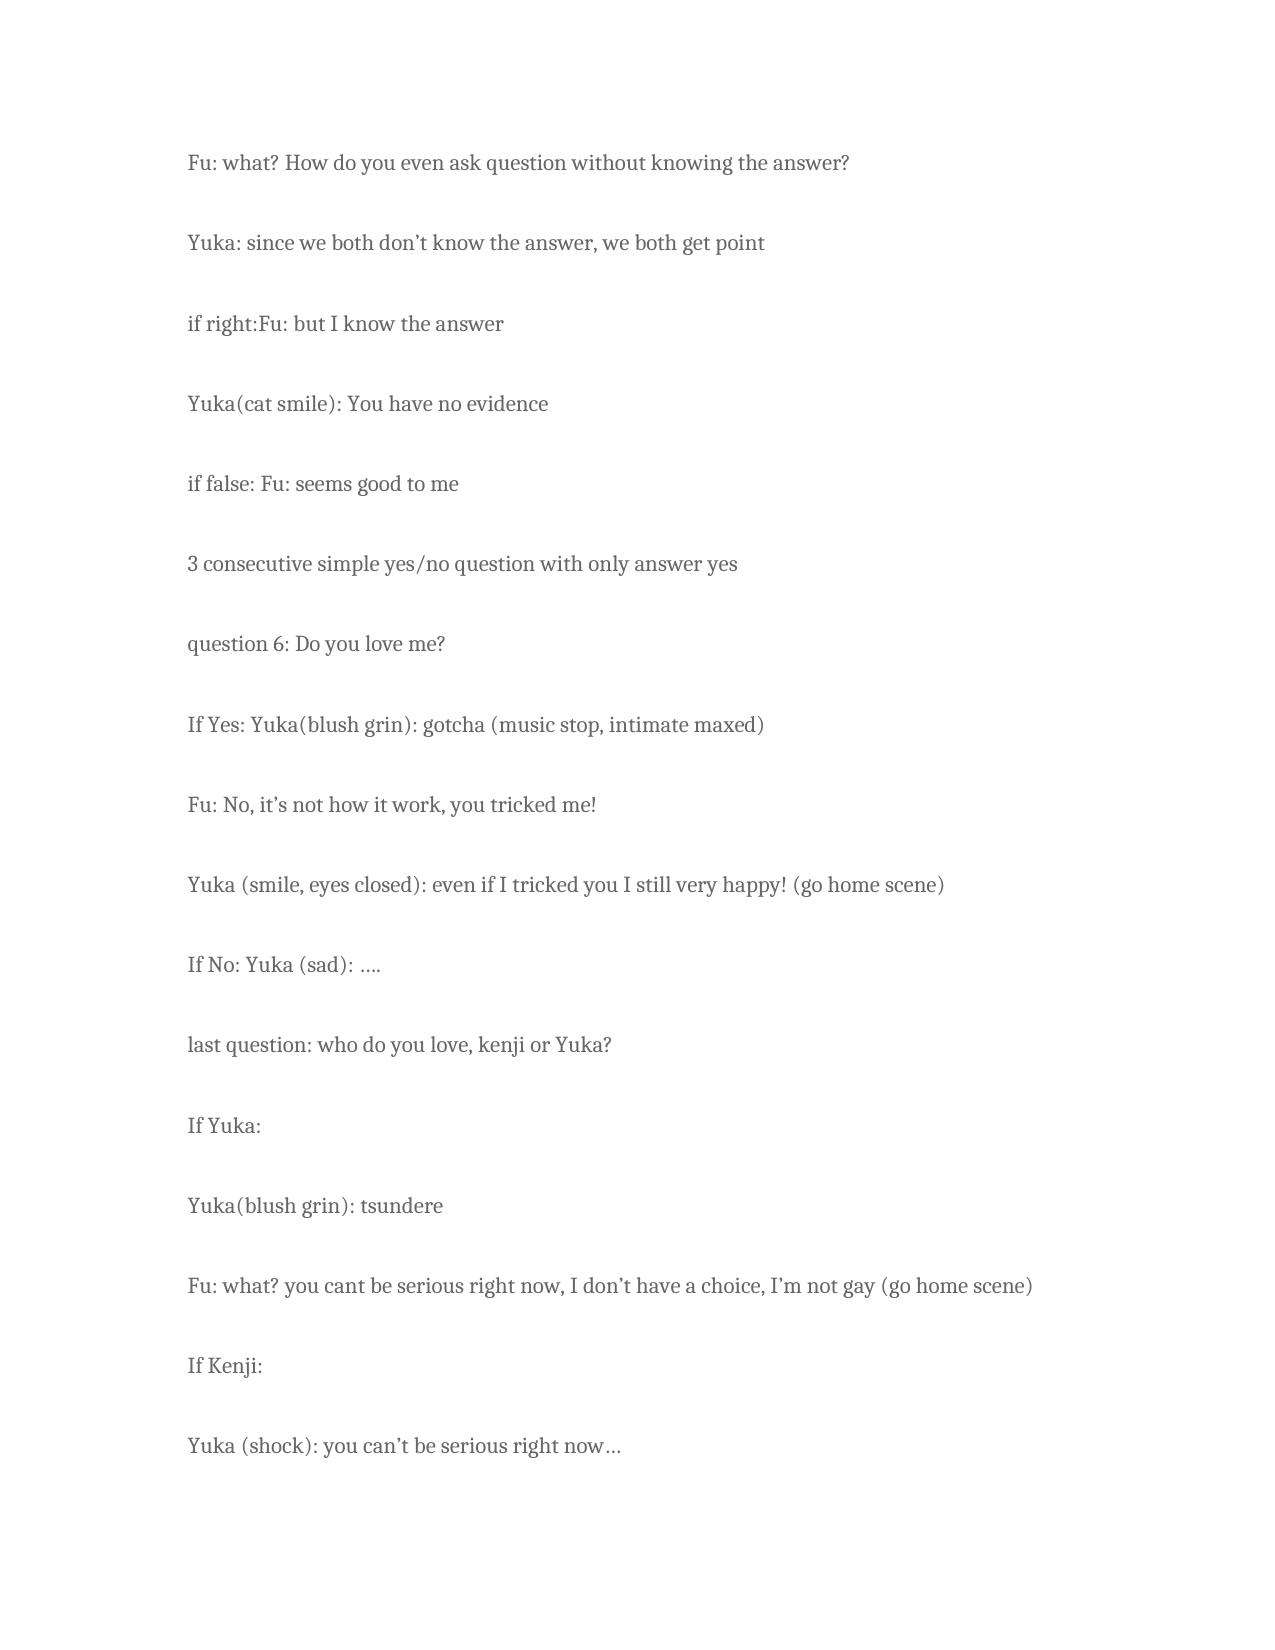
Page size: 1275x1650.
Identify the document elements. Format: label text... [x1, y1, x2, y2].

text Fu: what? you cant be serious right now, I don’t have a choice, I’m not gay (go home scene) [187, 1273, 1087, 1299]
text If Kenji: [187, 1353, 1087, 1379]
text Fu: what? How do you even ask question without knowing the answer? [187, 150, 1087, 176]
text 3 consecutive simple yes/no question with only answer yes [187, 551, 1087, 577]
text if right:Fu: but I know the answer [187, 310, 1087, 337]
text If Yuka: [187, 1112, 1087, 1139]
text If No: Yuka (sad): …. [187, 952, 1087, 978]
text Yuka (shock): you can’t be serious right now… [187, 1433, 1087, 1460]
text Yuka: since we both don’t know the answer, we both get point [187, 230, 1087, 257]
text question 6: Do you love me? [187, 631, 1087, 658]
text if false: Fu: seems good to me [187, 471, 1087, 497]
text Yuka (smile, eyes closed): even if I tricked you I still very happy! (go home scene) [187, 872, 1087, 898]
text Yuka(blush grin): tsundere [187, 1193, 1087, 1219]
text last question: who do you love, kenji or Yuka? [187, 1032, 1087, 1059]
text If Yes: Yuka(blush grin): gotcha (music stop, intimate maxed) [187, 711, 1087, 738]
text Fu: No, it’s not how it work, you tricked me! [187, 792, 1087, 818]
text Yuka(cat smile): You have no evidence [187, 391, 1087, 417]
